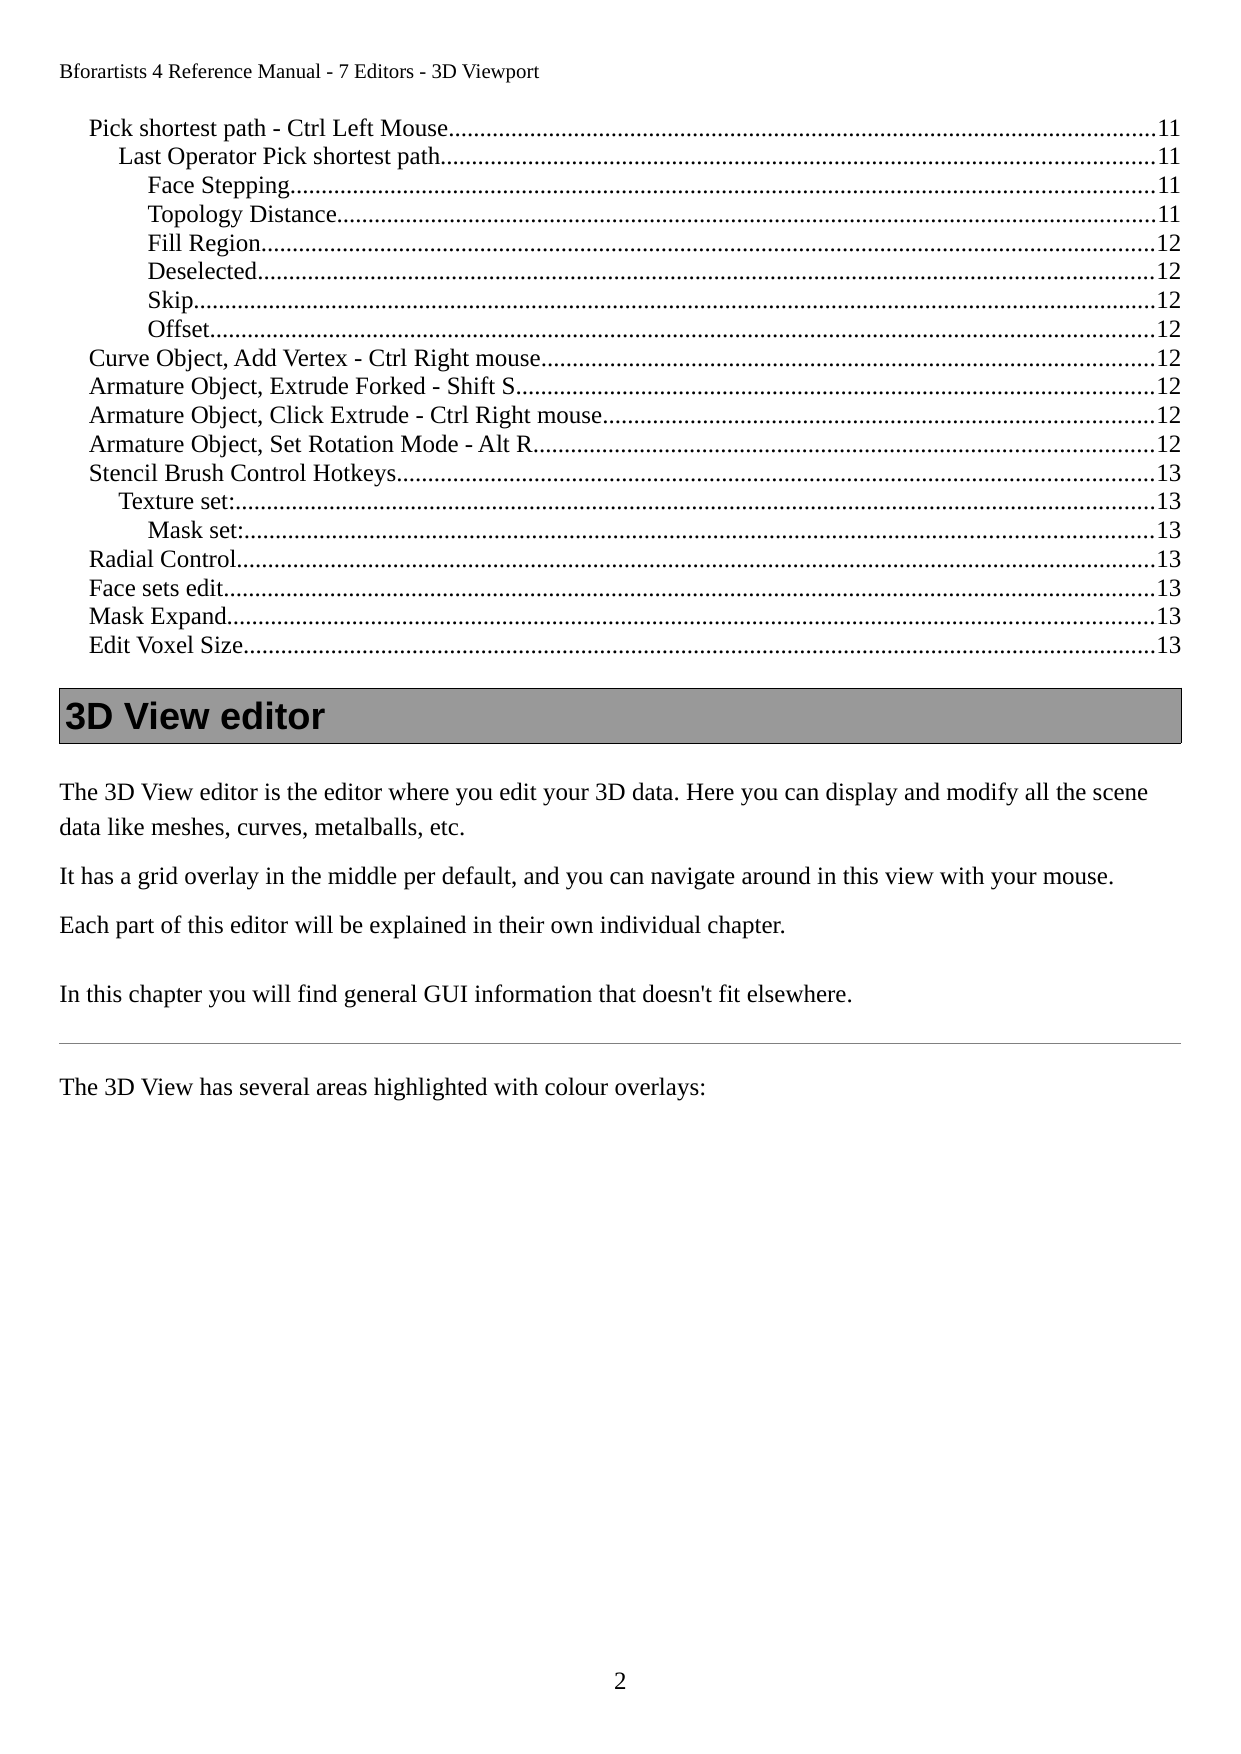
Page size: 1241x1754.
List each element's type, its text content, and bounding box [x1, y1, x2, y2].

text Topology Distance 11 [147, 199, 1181, 228]
text Radial Control 13 [88, 544, 1181, 573]
text Curve Object, Add Vertex - Ctrl Right mouse 12 [88, 343, 1181, 371]
text Face Stepping 11 [147, 170, 1181, 199]
text Fill Region 12 [147, 228, 1181, 256]
text Mask set: 13 [147, 515, 1181, 544]
text Each part of this editor will be explained in their own individual chapter. In this chapter you will find general GUI information that doesn't fit elsewhere. [59, 910, 1181, 1008]
text The 3D View editor is the editor where you edit your 3D data. Here you can display and modify all the scene data like meshes, curves, metalballs, etc. [59, 777, 1181, 841]
text Edit Voxel Size 13 [88, 630, 1181, 659]
table_header 3D View editor [60, 689, 1181, 743]
text It has a grid overlay in the middle per default, and you can navigate around in this view with your mouse. [59, 861, 1181, 890]
text Face sets edit 13 [88, 573, 1181, 601]
text Mask Expand 13 [88, 601, 1181, 630]
text Offset 12 [147, 314, 1181, 343]
text Stencil Brush Control Hotkeys 13 [88, 458, 1181, 486]
text Last Operator Pick shortest path 11 [118, 141, 1181, 170]
text Armature Object, Click Extrude - Ctrl Right mouse 12 [88, 400, 1181, 429]
text The 3D View has several areas highlighted with colour overlays: [59, 1072, 1181, 1101]
text Armature Object, Set Rotation Mode - Alt R 12 [88, 429, 1181, 458]
text Skip 12 [147, 285, 1181, 314]
text Texture set: 13 [118, 486, 1181, 515]
text Pick shortest path - Ctrl Left Mouse 11 [88, 113, 1181, 141]
text Deselected 12 [147, 256, 1181, 285]
text Armature Object, Extrude Forked - Shift S 12 [88, 371, 1181, 400]
